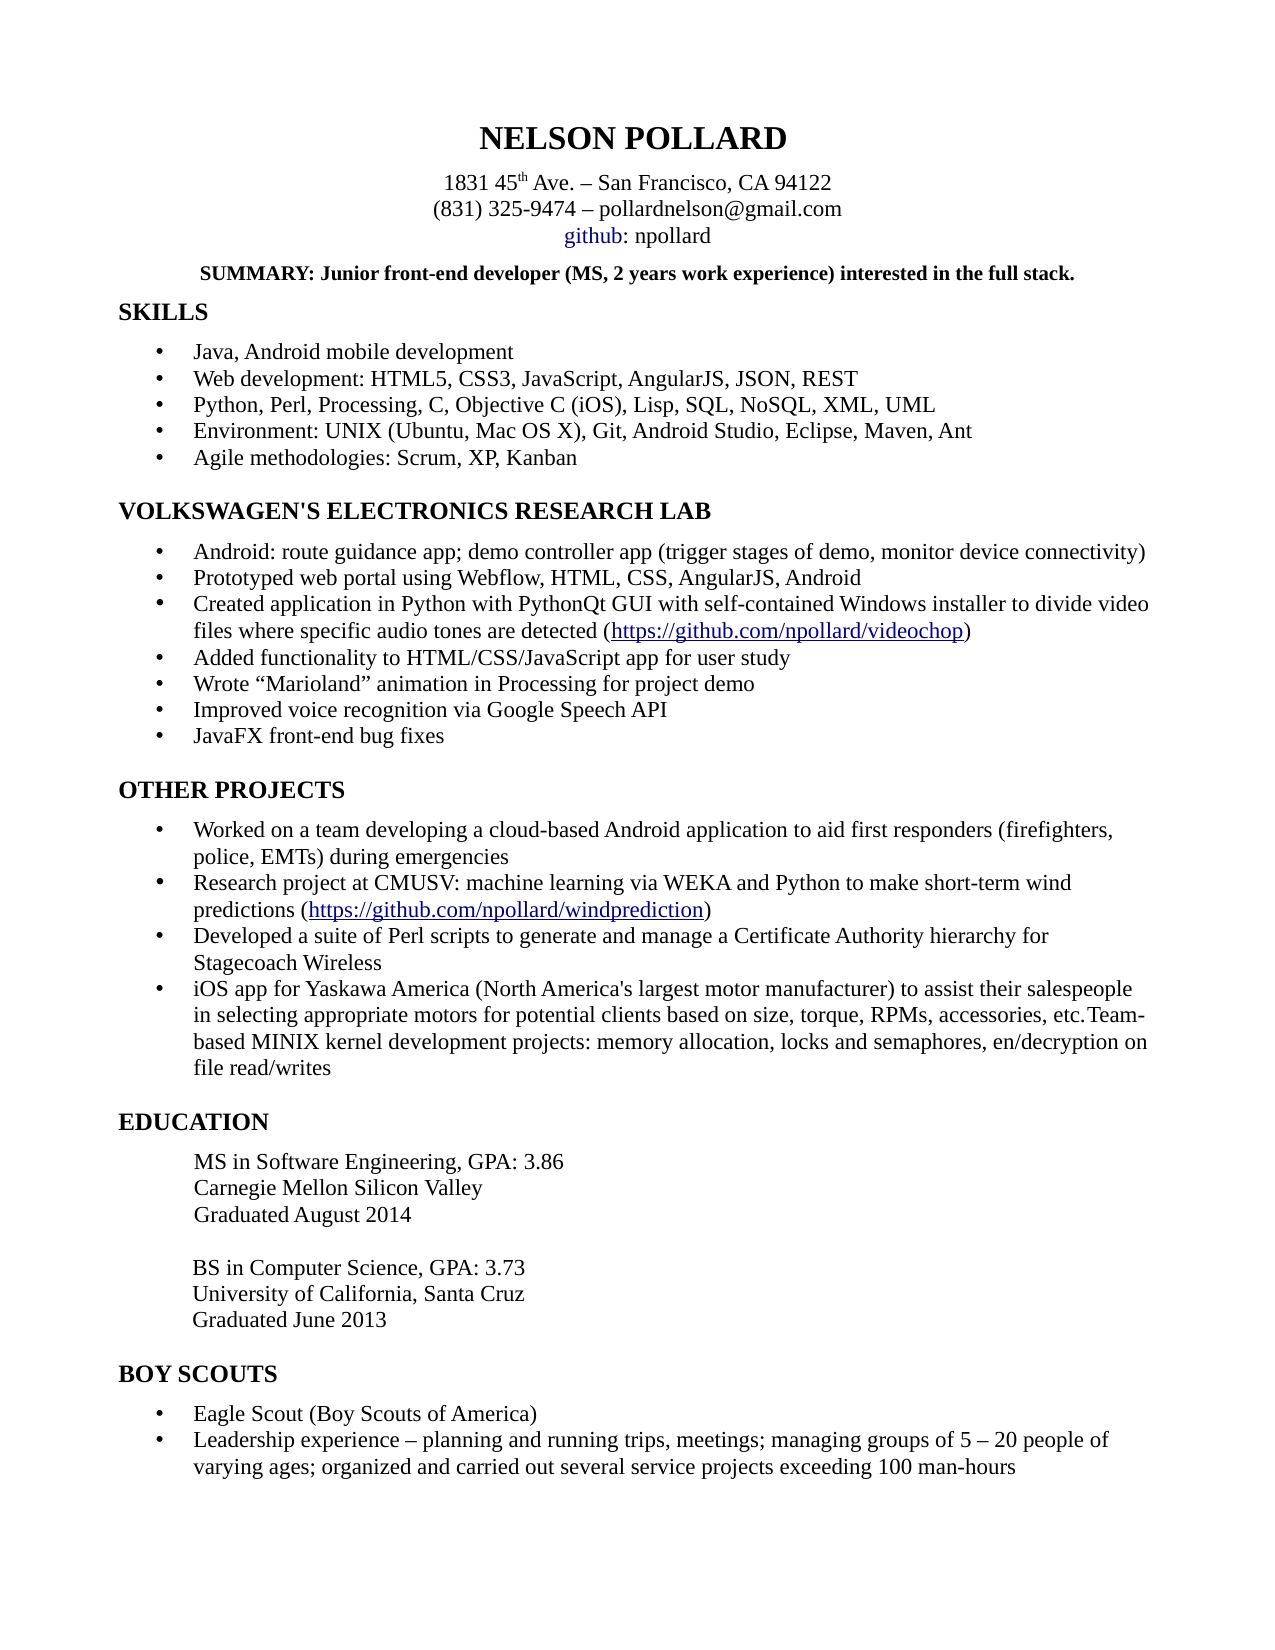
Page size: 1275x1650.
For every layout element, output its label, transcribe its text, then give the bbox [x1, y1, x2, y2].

list Eagle Scout (Boy Scouts of America) [156, 1400, 1157, 1427]
text SUMMARY: Junior front-end developer (MS, 2 years work experience) interested in the full stack. [118, 261, 1157, 284]
list Prototyped web portal using Webflow, HTML, CSS, AngularJS, Android [156, 564, 1157, 590]
list Improved voice recognition via Google Speech API [156, 696, 1157, 723]
list JavaFX front-end bug fixes [156, 723, 1157, 749]
text NELSON POLLARD [118, 118, 1157, 156]
list Android: route guidance app; demo controller app (trigger stages of demo, monitor device connectivity) [156, 538, 1157, 564]
text BS in Computer Science, GPA: 3.73 University of California, Santa Cruz Graduated June 2013 [118, 1253, 1157, 1333]
list iOS app for Yaskawa America (North America's largest motor manufacturer) to assist their salespeople in selecting appropriate motors for potential clients based on size, torque, RPMs, accessories, etc.Team-based MINIX kernel development projects: memory allocation, locks and semaphores, en/decryption on file read/writes [156, 975, 1157, 1081]
list Wrote “Marioland” animation in Processing for project demo [156, 670, 1157, 696]
text MS in Software Engineering, GPA: 3.86 Carnegie Mellon Silicon Valley Graduated August 2014 [118, 1148, 1157, 1227]
list Environment: UNIX (Ubuntu, Mac OS X), Git, Android Studio, Eclipse, Maven, Ant [156, 417, 1157, 444]
list Agile methodologies: Scrum, XP, Kanban [156, 444, 1157, 470]
list Leadership experience – planning and running trips, meetings; managing groups of 5 – 20 people of [156, 1427, 1157, 1453]
list Developed a suite of Perl scripts to generate and manage a Certificate Authority hierarchy for Stagecoach Wireless [156, 922, 1157, 975]
text 1831 45th Ave. – San Francisco, CA 94122 (831) 325-9474 – pollardnelson@gmail.com github: npollard [118, 169, 1157, 248]
list Added functionality to HTML/CSS/JavaScript app for user study [156, 643, 1157, 670]
text EDUCATION [118, 1107, 1157, 1136]
text OTHER PROJECTS [118, 775, 1157, 804]
list Python, Perl, Processing, C, Objective C (iOS), Lisp, SQL, NoSQL, XML, UML [156, 391, 1157, 417]
list Created application in Python with PythonQt GUI with self-contained Windows installer to divide video files where specific audio tones are detected (https://github.com/npollard/videochop) [156, 590, 1157, 643]
text SKILLS [118, 297, 1157, 326]
list Web development: HTML5, CSS3, JavaScript, AngularJS, JSON, REST [156, 365, 1157, 391]
list Worked on a team developing a cloud-based Android application to aid first responders (firefighters, police, EMTs) during emergencies [156, 817, 1157, 869]
list Java, Android mobile development [156, 338, 1157, 365]
list Research project at CMUSV: machine learning via WEKA and Python to make short-term wind predictions (https://github.com/npollard/windprediction) [156, 869, 1157, 922]
text VOLKSWAGEN'S ELECTRONICS RESEARCH LAB [118, 496, 1157, 525]
text BOY SCOUTS [118, 1359, 1157, 1388]
list varying ages; organized and carried out several service projects exceeding 100 man-hours [156, 1453, 1157, 1479]
